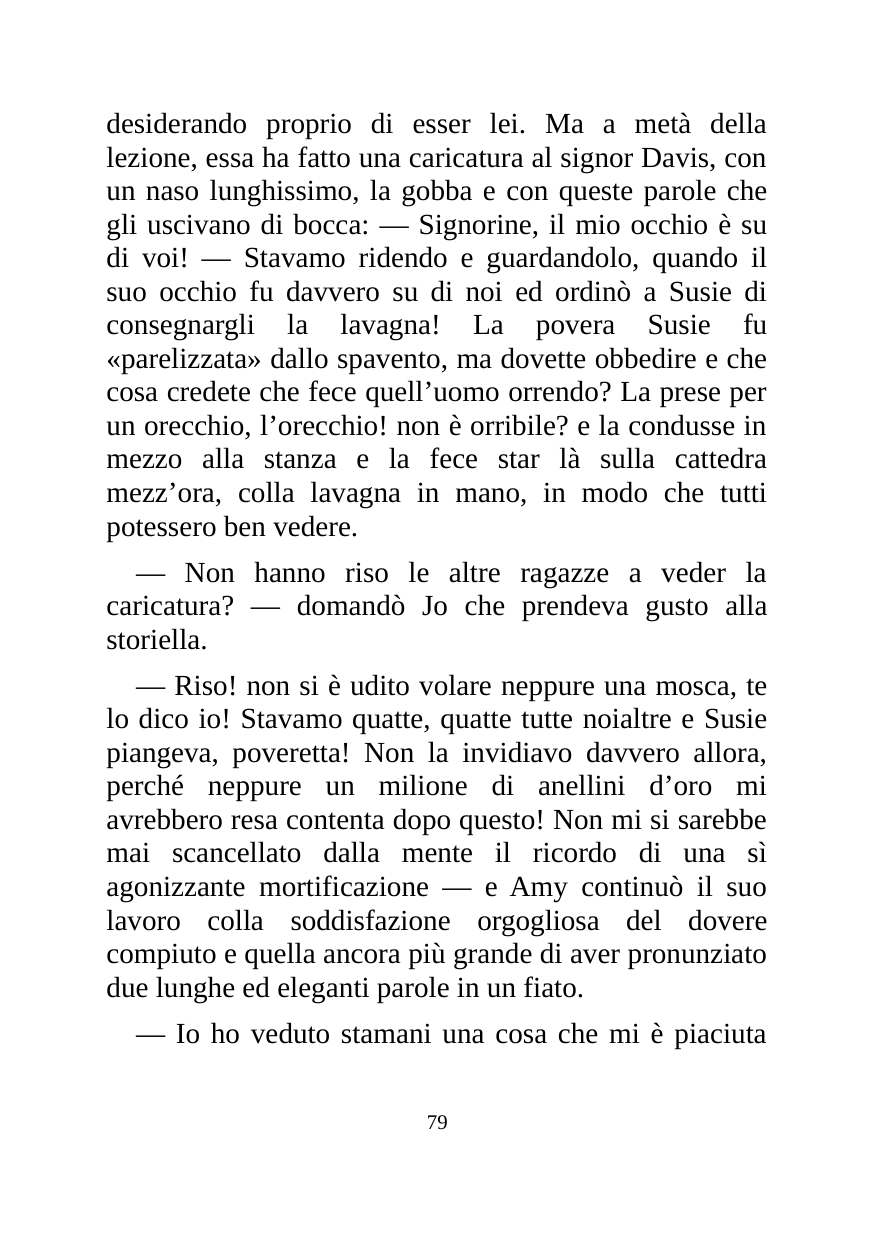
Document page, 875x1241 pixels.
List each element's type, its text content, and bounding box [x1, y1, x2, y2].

text desiderando proprio di esser lei. Ma a metà della lezione, essa ha fatto una caricatura al signor Davis, con un naso lunghissimo, la gobba e con queste parole che gli uscivano di bocca: — Signorine, il mio occhio è su di voi! — Stavamo ridendo e guardandolo, quando il suo occhio fu davvero su di noi ed ordinò a Susie di consegnargli la lavagna! La povera Susie fu «parelizzata» dallo spavento, ma dovette obbedire e che cosa credete che fece quell’uomo orrendo? La prese per un orecchio, l’orecchio! non è orribile? e la condusse in mezzo alla stanza e la fece star là sulla cattedra mezz’ora, colla lavagna in mano, in modo che tutti potessero ben vedere. [106, 106, 768, 542]
text — Riso! non si è udito volare neppure una mosca, te lo dico io! Stavamo quatte, quatte tutte noialtre e Susie piangeva, poveretta! Non la invidiavo davvero allora, perché neppure un milione di anellini d’oro mi avrebbero resa contenta dopo questo! Non mi si sarebbe mai scancellato dalla mente il ricordo di una sì agonizzante mortificazione — e Amy continuò il suo lavoro colla soddisfazione orgogliosa del dovere compiuto e quella ancora più grande di aver pronunziato due lunghe ed eleganti parole in un fiato. [106, 668, 768, 1003]
text — Non hanno riso le altre ragazze a veder la caricatura? — domandò Jo che prendeva gusto alla storiella. [106, 555, 768, 655]
text — Io ho veduto stamani una cosa che mi è piaciuta [106, 1016, 768, 1049]
